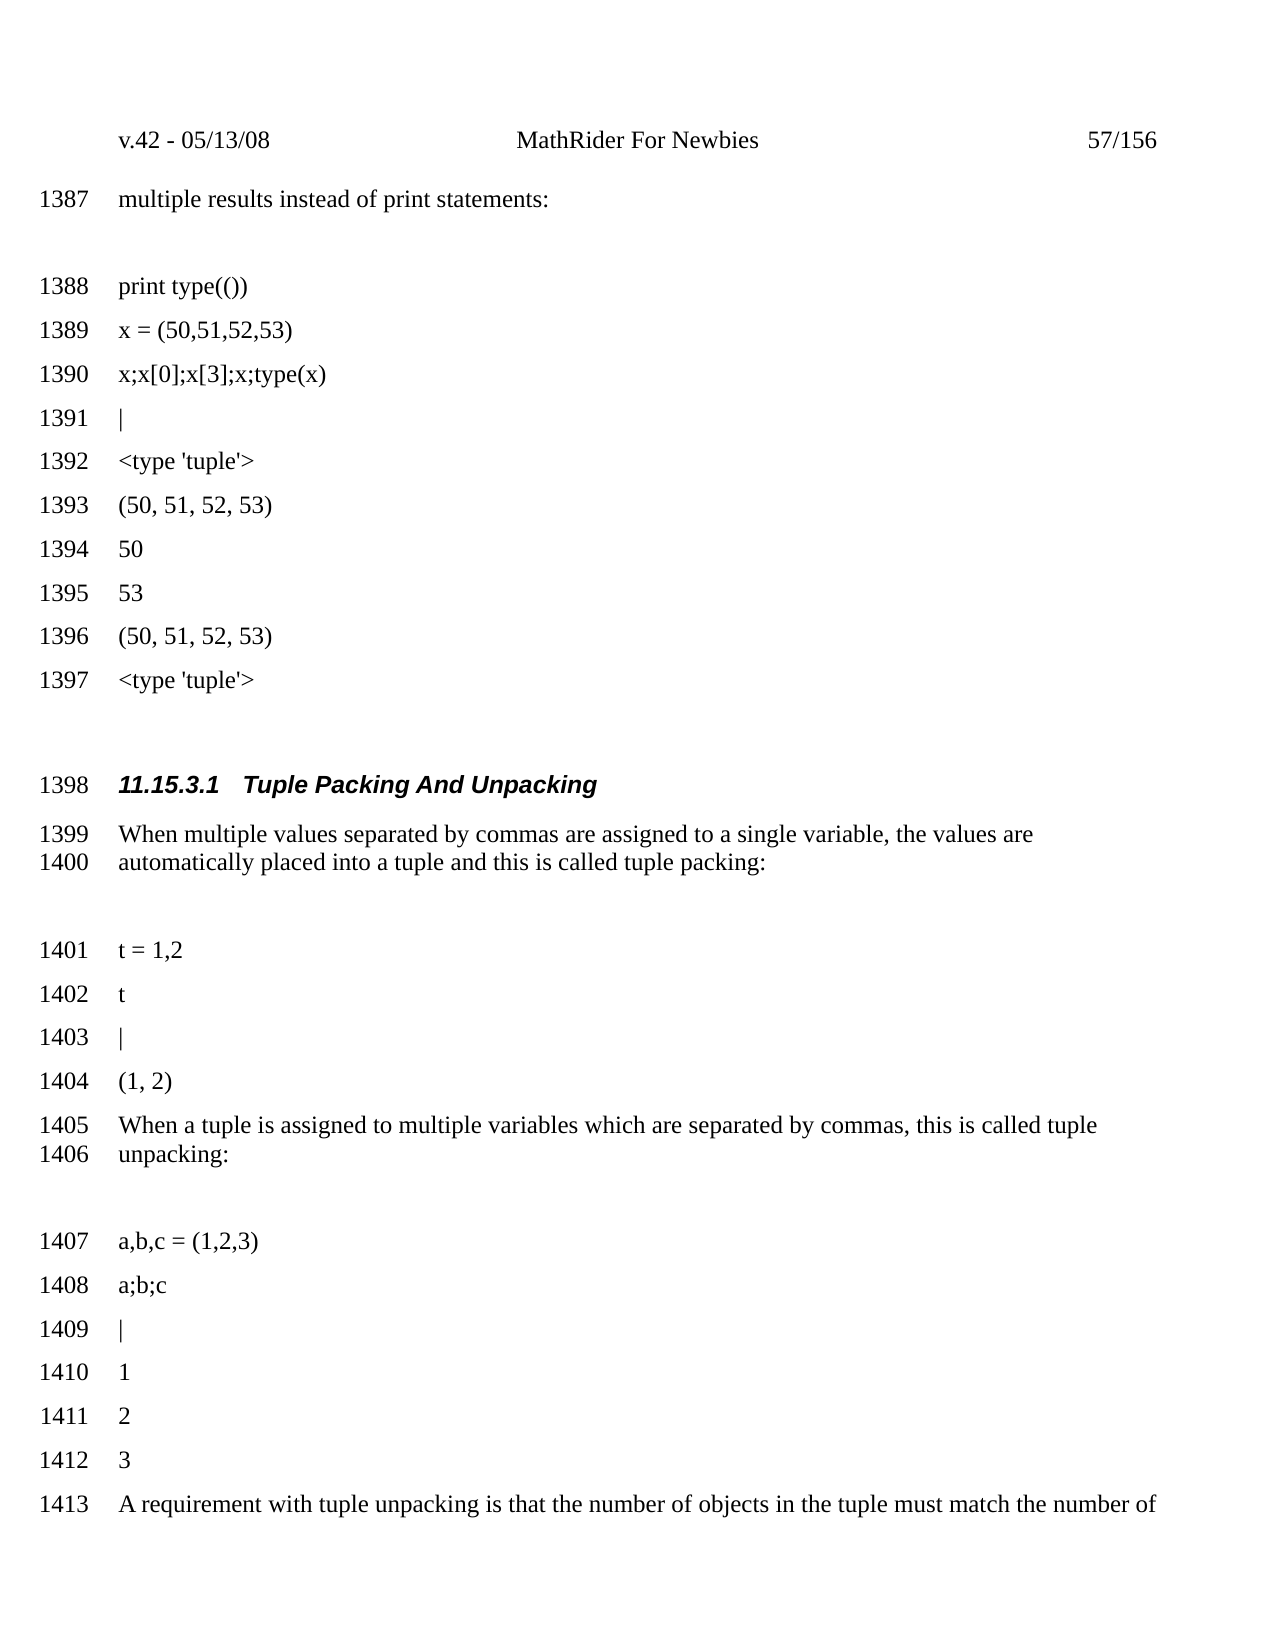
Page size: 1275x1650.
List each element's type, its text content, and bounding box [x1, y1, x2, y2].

text 2 [118, 1401, 1157, 1430]
text print type(()) [118, 271, 1157, 300]
text t = 1,2 [118, 935, 1157, 964]
text 53 [118, 578, 1157, 606]
text a,b,c = (1,2,3) [118, 1226, 1157, 1255]
text multiple results instead of print statements: [118, 184, 1157, 213]
text When a tuple is assigned to multiple variables which are separated by commas, this is called tuple unpacking: [118, 1110, 1157, 1167]
text 3 [118, 1445, 1157, 1474]
subtitle Tuple Packing And Unpacking [118, 770, 1157, 799]
text (50, 51, 52, 53) [118, 621, 1157, 650]
text 50 [118, 534, 1157, 563]
text | [118, 403, 1157, 431]
text 1 [118, 1357, 1157, 1386]
text | [118, 1022, 1157, 1051]
text | [118, 1314, 1157, 1342]
text <type 'tuple'> [118, 446, 1157, 475]
text A requirement with tuple unpacking is that the number of objects in the tuple must match the number of [118, 1489, 1157, 1517]
text t [118, 979, 1157, 1007]
text (1, 2) [118, 1066, 1157, 1095]
text x = (50,51,52,53) [118, 315, 1157, 344]
text When multiple values separated by commas are assigned to a single variable, the values are automatically placed into a tuple and this is called tuple packing: [118, 819, 1157, 876]
text a;b;c [118, 1270, 1157, 1299]
text (50, 51, 52, 53) [118, 490, 1157, 519]
text x;x[0];x[3];x;type(x) [118, 359, 1157, 388]
text <type 'tuple'> [118, 665, 1157, 694]
